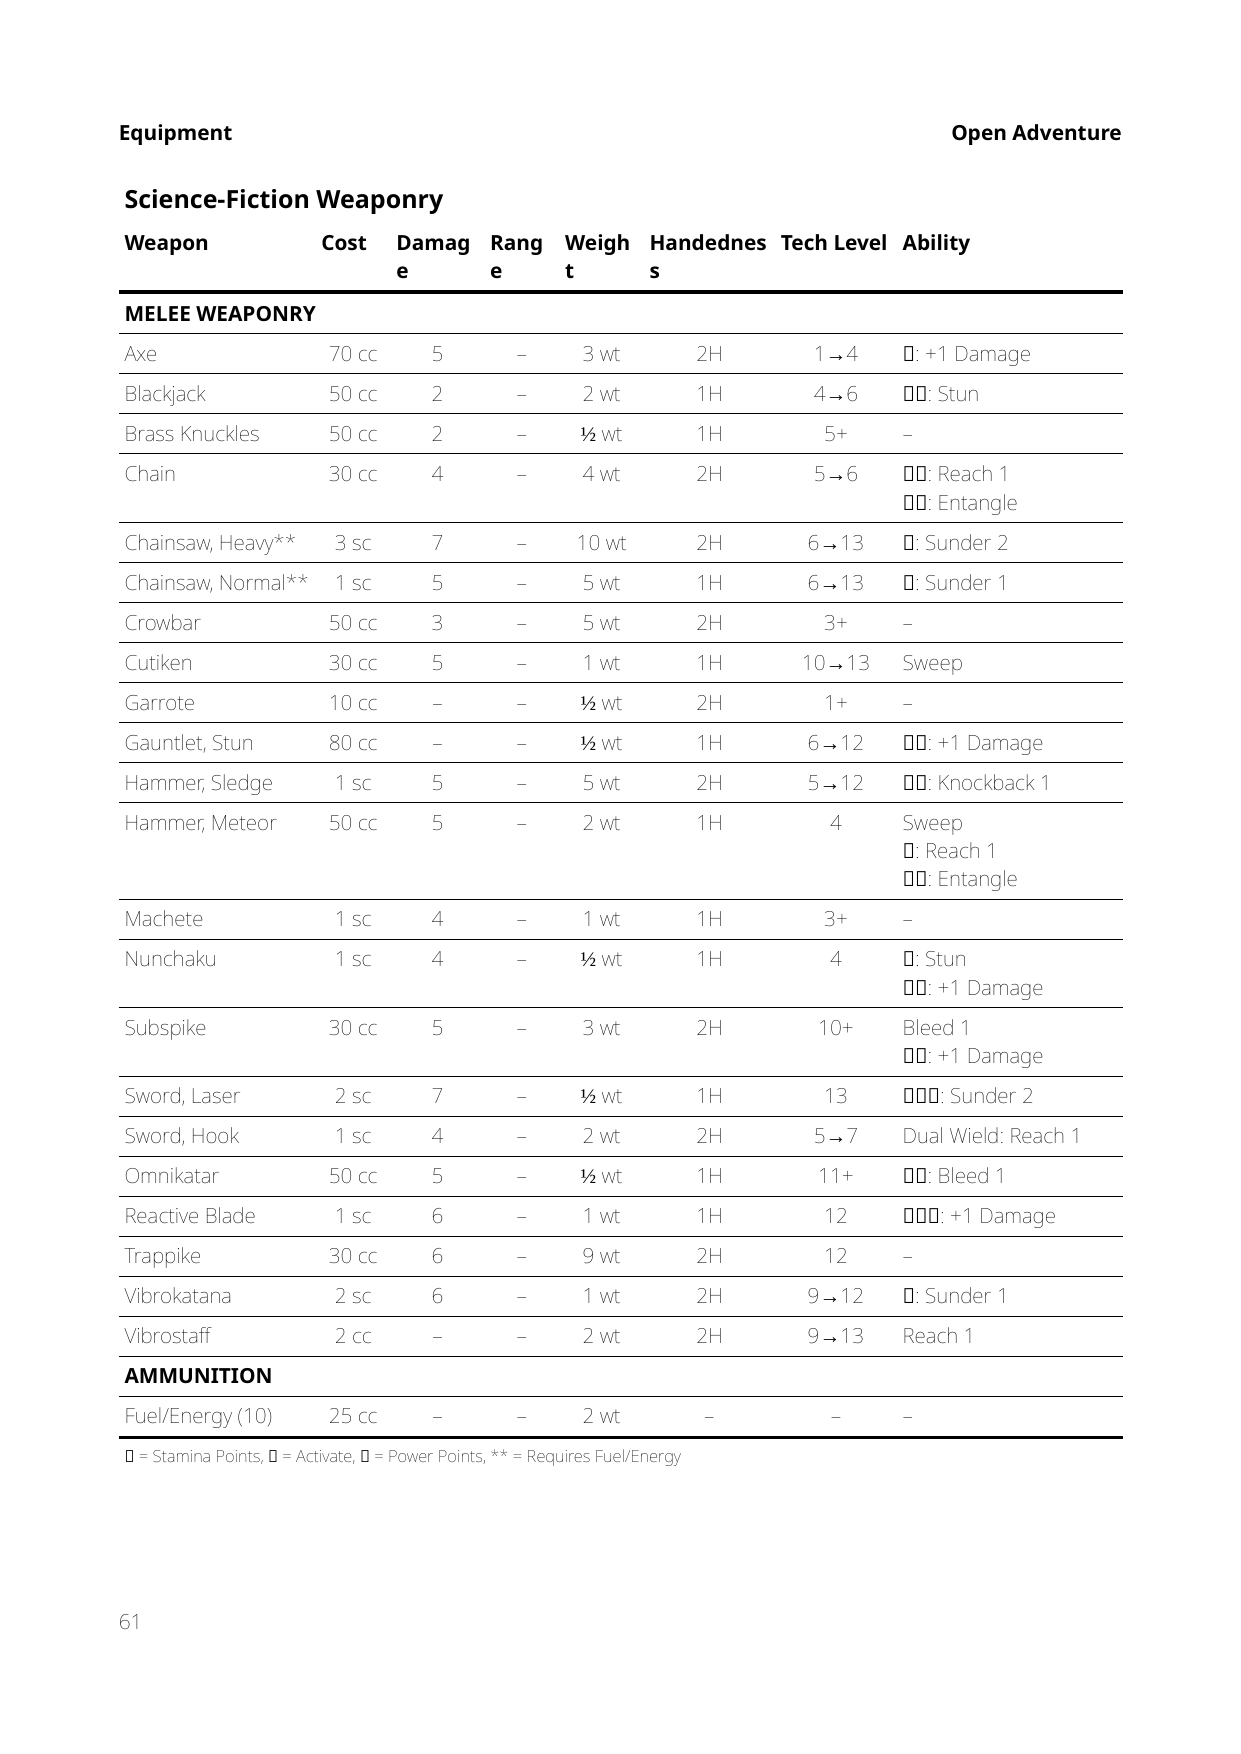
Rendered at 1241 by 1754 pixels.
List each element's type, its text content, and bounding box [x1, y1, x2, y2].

table_cell ½ wt [559, 414, 643, 453]
table_cell – [484, 803, 559, 899]
table_cell Gauntlet, Stun [119, 723, 315, 762]
table_cell Damage [390, 222, 484, 290]
table_cell Cost [315, 222, 390, 290]
table_cell 6 [390, 1237, 484, 1276]
table_cell : Sunder 1 [897, 1277, 1123, 1316]
table_cell 1H [644, 900, 775, 939]
table_cell Omnikatar [119, 1157, 315, 1196]
table_cell – [484, 414, 559, 453]
table_cell 1 wt [559, 900, 643, 939]
table_cell 6→13 [775, 523, 897, 562]
table_cell – [484, 1117, 559, 1156]
table_cell – [484, 1197, 559, 1236]
table_cell Range [484, 222, 559, 290]
table_cell Chain [119, 454, 315, 522]
table_cell – [484, 683, 559, 722]
table_cell – [484, 723, 559, 762]
table_cell 25 cc [315, 1397, 390, 1436]
table_cell 1+ [775, 683, 897, 722]
table_cell 1H [644, 643, 775, 682]
table_cell 10 wt [559, 523, 643, 562]
table_cell : +1 Damage [897, 334, 1123, 373]
table_cell 5 wt [559, 603, 643, 642]
table_cell 5 [390, 563, 484, 602]
table_cell – [484, 523, 559, 562]
table_cell 80 cc [315, 723, 390, 762]
table_cell  = Stamina Points,  = Activate,  = Power Points, ** = Requires Fuel/Energy [119, 1439, 1123, 1473]
table_cell – [897, 683, 1123, 722]
table_cell 4 wt [559, 454, 643, 522]
table_cell – [897, 1237, 1123, 1276]
table_cell ½ wt [559, 1077, 643, 1116]
table_cell 1 wt [559, 1277, 643, 1316]
table_cell 1 sc [315, 1117, 390, 1156]
table_cell – [484, 1077, 559, 1116]
table_cell : Knockback 1 [897, 763, 1123, 802]
table_cell AMMUNITION [119, 1357, 1123, 1396]
table_cell 2 sc [315, 1077, 390, 1116]
table_cell Garrote [119, 683, 315, 722]
table_cell 4 [390, 900, 484, 939]
table_cell 6 [390, 1197, 484, 1236]
table_cell Reactive Blade [119, 1197, 315, 1236]
table_cell 5 wt [559, 563, 643, 602]
table_cell 5 [390, 334, 484, 373]
table_cell 1 sc [315, 763, 390, 802]
table_cell 12 [775, 1197, 897, 1236]
table_cell 1H [644, 1157, 775, 1196]
table_cell 5→6 [775, 454, 897, 522]
table_cell Sweep [897, 643, 1123, 682]
table_cell 12 [775, 1237, 897, 1276]
table_cell Nunchaku [119, 940, 315, 1007]
table_cell Vibrostaff [119, 1317, 315, 1356]
table_cell : +1 Damage [897, 1197, 1123, 1236]
table_cell 1H [644, 414, 775, 453]
table_cell Ability [897, 222, 1123, 290]
table_cell ½ wt [559, 723, 643, 762]
table_cell Trappike [119, 1237, 315, 1276]
table_cell 4→6 [775, 374, 897, 413]
table_cell : Bleed 1 [897, 1157, 1123, 1196]
table_cell – [390, 723, 484, 762]
table_cell 3 [390, 603, 484, 642]
table_cell – [484, 1008, 559, 1076]
table_cell – [484, 454, 559, 522]
table_cell 1H [644, 1077, 775, 1116]
table_cell Tech Level [775, 222, 897, 290]
table_cell Dual Wield: Reach 1 [897, 1117, 1123, 1156]
table_cell 5 [390, 763, 484, 802]
table_cell 2 wt [559, 1317, 643, 1356]
table_cell 2H [644, 523, 775, 562]
table_cell 1 wt [559, 643, 643, 682]
table_cell – [484, 1397, 559, 1436]
table_cell – [897, 900, 1123, 939]
table_cell 4 [390, 940, 484, 1007]
table_cell 7 [390, 523, 484, 562]
table_cell ½ wt [559, 1157, 643, 1196]
table_cell – [390, 683, 484, 722]
table_cell 6 [390, 1277, 484, 1316]
table_cell 1 sc [315, 1197, 390, 1236]
table_cell – [897, 414, 1123, 453]
table_cell 30 cc [315, 643, 390, 682]
table_cell Bleed 1 : +1 Damage [897, 1008, 1123, 1076]
table_cell – [644, 1397, 775, 1436]
table_cell 1H [644, 1197, 775, 1236]
table_cell 5 [390, 643, 484, 682]
table_cell 3+ [775, 900, 897, 939]
table_cell – [484, 900, 559, 939]
table_cell – [484, 1157, 559, 1196]
table_cell 4 [390, 454, 484, 522]
table_cell – [484, 334, 559, 373]
table_cell 2H [644, 1117, 775, 1156]
table_cell – [390, 1397, 484, 1436]
table_cell 9 wt [559, 1237, 643, 1276]
table_cell – [484, 643, 559, 682]
table_cell Cutiken [119, 643, 315, 682]
table_cell – [484, 940, 559, 1007]
table_cell 3 sc [315, 523, 390, 562]
table_cell 5 [390, 1157, 484, 1196]
table_cell 3 wt [559, 1008, 643, 1076]
table_cell Reach 1 [897, 1317, 1123, 1356]
table_cell 50 cc [315, 603, 390, 642]
table_cell 2 wt [559, 1117, 643, 1156]
table_cell 5 wt [559, 763, 643, 802]
table_cell 2H [644, 683, 775, 722]
table_cell 30 cc [315, 454, 390, 522]
table_cell 6→12 [775, 723, 897, 762]
table_cell 5 [390, 1008, 484, 1076]
table_cell 2 wt [559, 1397, 643, 1436]
table_cell 4 [775, 803, 897, 899]
table_cell : Stun [897, 374, 1123, 413]
table_cell : +1 Damage [897, 723, 1123, 762]
table_cell Vibrokatana [119, 1277, 315, 1316]
table_cell 10→13 [775, 643, 897, 682]
table_cell : Stun : +1 Damage [897, 940, 1123, 1007]
table_header Science-Fiction Weaponry [119, 176, 1123, 222]
table_cell 5→12 [775, 763, 897, 802]
table_cell Brass Knuckles [119, 414, 315, 453]
table_cell 1H [644, 940, 775, 1007]
table_cell 2H [644, 603, 775, 642]
table_cell 1H [644, 374, 775, 413]
table_cell 1→4 [775, 334, 897, 373]
table_cell – [484, 763, 559, 802]
table_cell Fuel/Energy (10) [119, 1397, 315, 1436]
table_cell 2H [644, 1317, 775, 1356]
table_cell – [390, 1317, 484, 1356]
table_cell 2 wt [559, 803, 643, 899]
table_cell 5+ [775, 414, 897, 453]
table_cell – [897, 603, 1123, 642]
table_cell 1 sc [315, 900, 390, 939]
table_cell 2H [644, 454, 775, 522]
table_cell 1 sc [315, 940, 390, 1007]
table_cell 10 cc [315, 683, 390, 722]
table_cell : Reach 1 : Entangle [897, 454, 1123, 522]
table_cell Axe [119, 334, 315, 373]
table_cell 9→13 [775, 1317, 897, 1356]
table_cell 70 cc [315, 334, 390, 373]
table_cell 1 wt [559, 1197, 643, 1236]
table_cell – [484, 1237, 559, 1276]
table_cell 3+ [775, 603, 897, 642]
table_cell 1H [644, 723, 775, 762]
table_cell 1H [644, 563, 775, 602]
table_cell Weight [559, 222, 643, 290]
table_cell 1 sc [315, 563, 390, 602]
table_cell ½ wt [559, 683, 643, 722]
table_cell 3 wt [559, 334, 643, 373]
table_cell Handedness [644, 222, 775, 290]
table_cell 2 [390, 374, 484, 413]
table_cell Crowbar [119, 603, 315, 642]
table_cell – [484, 563, 559, 602]
table_cell 6→13 [775, 563, 897, 602]
table_cell – [484, 1317, 559, 1356]
table_cell Chainsaw, Normal** [119, 563, 315, 602]
table_cell – [484, 603, 559, 642]
table_cell Weapon [119, 222, 315, 290]
table_cell Sword, Laser [119, 1077, 315, 1116]
table_cell : Sunder 2 [897, 1077, 1123, 1116]
table_cell 30 cc [315, 1237, 390, 1276]
table_cell 4 [775, 940, 897, 1007]
table_cell Sweep : Reach 1 : Entangle [897, 803, 1123, 899]
table_cell 2 cc [315, 1317, 390, 1356]
table_cell 2H [644, 334, 775, 373]
table_cell 2H [644, 1277, 775, 1316]
table_cell ½ wt [559, 940, 643, 1007]
table_cell 5→7 [775, 1117, 897, 1156]
table_cell 50 cc [315, 803, 390, 899]
table_cell Blackjack [119, 374, 315, 413]
table_cell 2 wt [559, 374, 643, 413]
table_cell 9→12 [775, 1277, 897, 1316]
table_cell 50 cc [315, 374, 390, 413]
table_cell Chainsaw, Heavy** [119, 523, 315, 562]
table_cell MELEE WEAPONRY [119, 294, 1123, 333]
table_cell 5 [390, 803, 484, 899]
table_cell 7 [390, 1077, 484, 1116]
table_cell Hammer, Meteor [119, 803, 315, 899]
table_cell – [484, 374, 559, 413]
table_cell 2H [644, 1237, 775, 1276]
table_cell 2H [644, 1008, 775, 1076]
table_cell 2 sc [315, 1277, 390, 1316]
table_cell Sword, Hook [119, 1117, 315, 1156]
table_cell 1H [644, 803, 775, 899]
table_cell : Sunder 2 [897, 523, 1123, 562]
table_cell : Sunder 1 [897, 563, 1123, 602]
table_cell 13 [775, 1077, 897, 1116]
table_cell Machete [119, 900, 315, 939]
table_cell 50 cc [315, 1157, 390, 1196]
table_cell – [897, 1397, 1123, 1436]
table_cell 50 cc [315, 414, 390, 453]
table_cell 2 [390, 414, 484, 453]
table_cell 10+ [775, 1008, 897, 1076]
table_cell – [484, 1277, 559, 1316]
table_cell Subspike [119, 1008, 315, 1076]
table_cell – [775, 1397, 897, 1436]
table_cell 11+ [775, 1157, 897, 1196]
table_cell 2H [644, 763, 775, 802]
table_cell 30 cc [315, 1008, 390, 1076]
table_cell Hammer, Sledge [119, 763, 315, 802]
table_cell 4 [390, 1117, 484, 1156]
